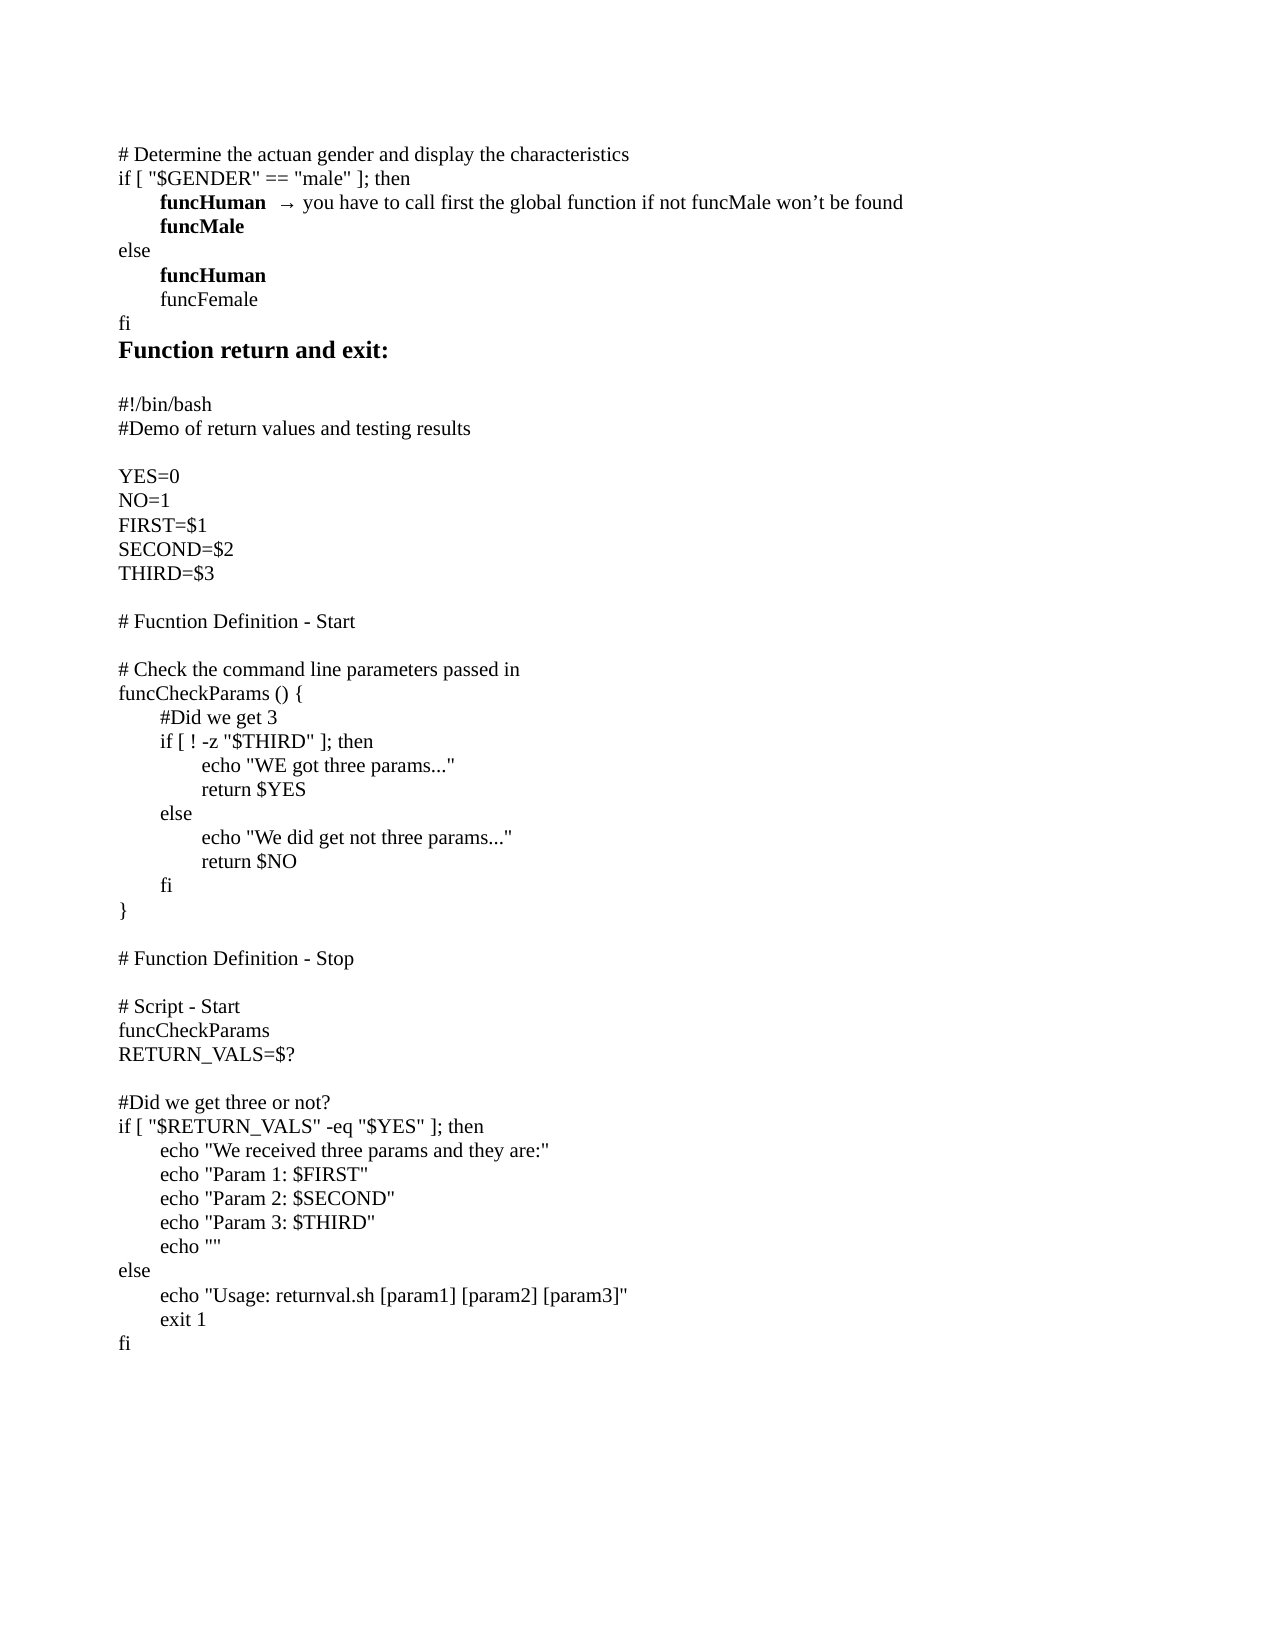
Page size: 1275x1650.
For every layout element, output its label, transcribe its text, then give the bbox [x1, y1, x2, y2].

text else [118, 801, 1157, 825]
text echo "Param 3: $THIRD" [118, 1210, 1157, 1234]
text SECOND=$2 [118, 537, 1157, 561]
text RETURN_VALS=$? [118, 1042, 1157, 1066]
text #!/bin/bash [118, 392, 1157, 416]
text YES=0 [118, 464, 1157, 488]
text echo "We received three params and they are:" [118, 1138, 1157, 1162]
text return $YES [118, 777, 1157, 801]
text THIRD=$3 [118, 561, 1157, 585]
text # Determine the actuan gender and display the characteristics [118, 142, 1157, 166]
text # Function Definition - Stop [118, 946, 1157, 970]
text echo "Usage: returnval.sh [param1] [param2] [param3]" [118, 1282, 1157, 1307]
text echo "" [118, 1234, 1157, 1258]
text funcMale [118, 214, 1157, 238]
text fi [118, 873, 1157, 897]
text exit 1 [118, 1307, 1157, 1331]
text if [ "$RETURN_VALS" -eq "$YES" ]; then [118, 1114, 1157, 1138]
text } [118, 897, 1157, 922]
text #Did we get three or not? [118, 1090, 1157, 1114]
text echo "Param 1: $FIRST" [118, 1162, 1157, 1186]
text fi [118, 1331, 1157, 1355]
text funcCheckParams [118, 1018, 1157, 1042]
text echo "WE got three params..." [118, 753, 1157, 777]
text else [118, 238, 1157, 262]
text # Script - Start [118, 994, 1157, 1018]
text fi [118, 311, 1157, 335]
text return $NO [118, 849, 1157, 873]
text #Demo of return values and testing results [118, 416, 1157, 440]
text FIRST=$1 [118, 512, 1157, 537]
text NO=1 [118, 488, 1157, 512]
text else [118, 1258, 1157, 1282]
text #Did we get 3 [118, 705, 1157, 729]
text funcFemale [118, 287, 1157, 311]
text # Fucntion Definition - Start [118, 609, 1157, 633]
text # Check the command line parameters passed in [118, 657, 1157, 681]
text if [ ! -z "$THIRD" ]; then [118, 729, 1157, 753]
text echo "We did get not three params..." [118, 825, 1157, 849]
text if [ "$GENDER" == "male" ]; then [118, 166, 1157, 190]
text funcCheckParams () { [118, 681, 1157, 705]
text Function return and exit: [118, 335, 1157, 363]
text funcHuman → you have to call first the global function if not funcMale won’t be found [118, 190, 1157, 214]
text funcHuman [118, 262, 1157, 287]
text echo "Param 2: $SECOND" [118, 1186, 1157, 1210]
